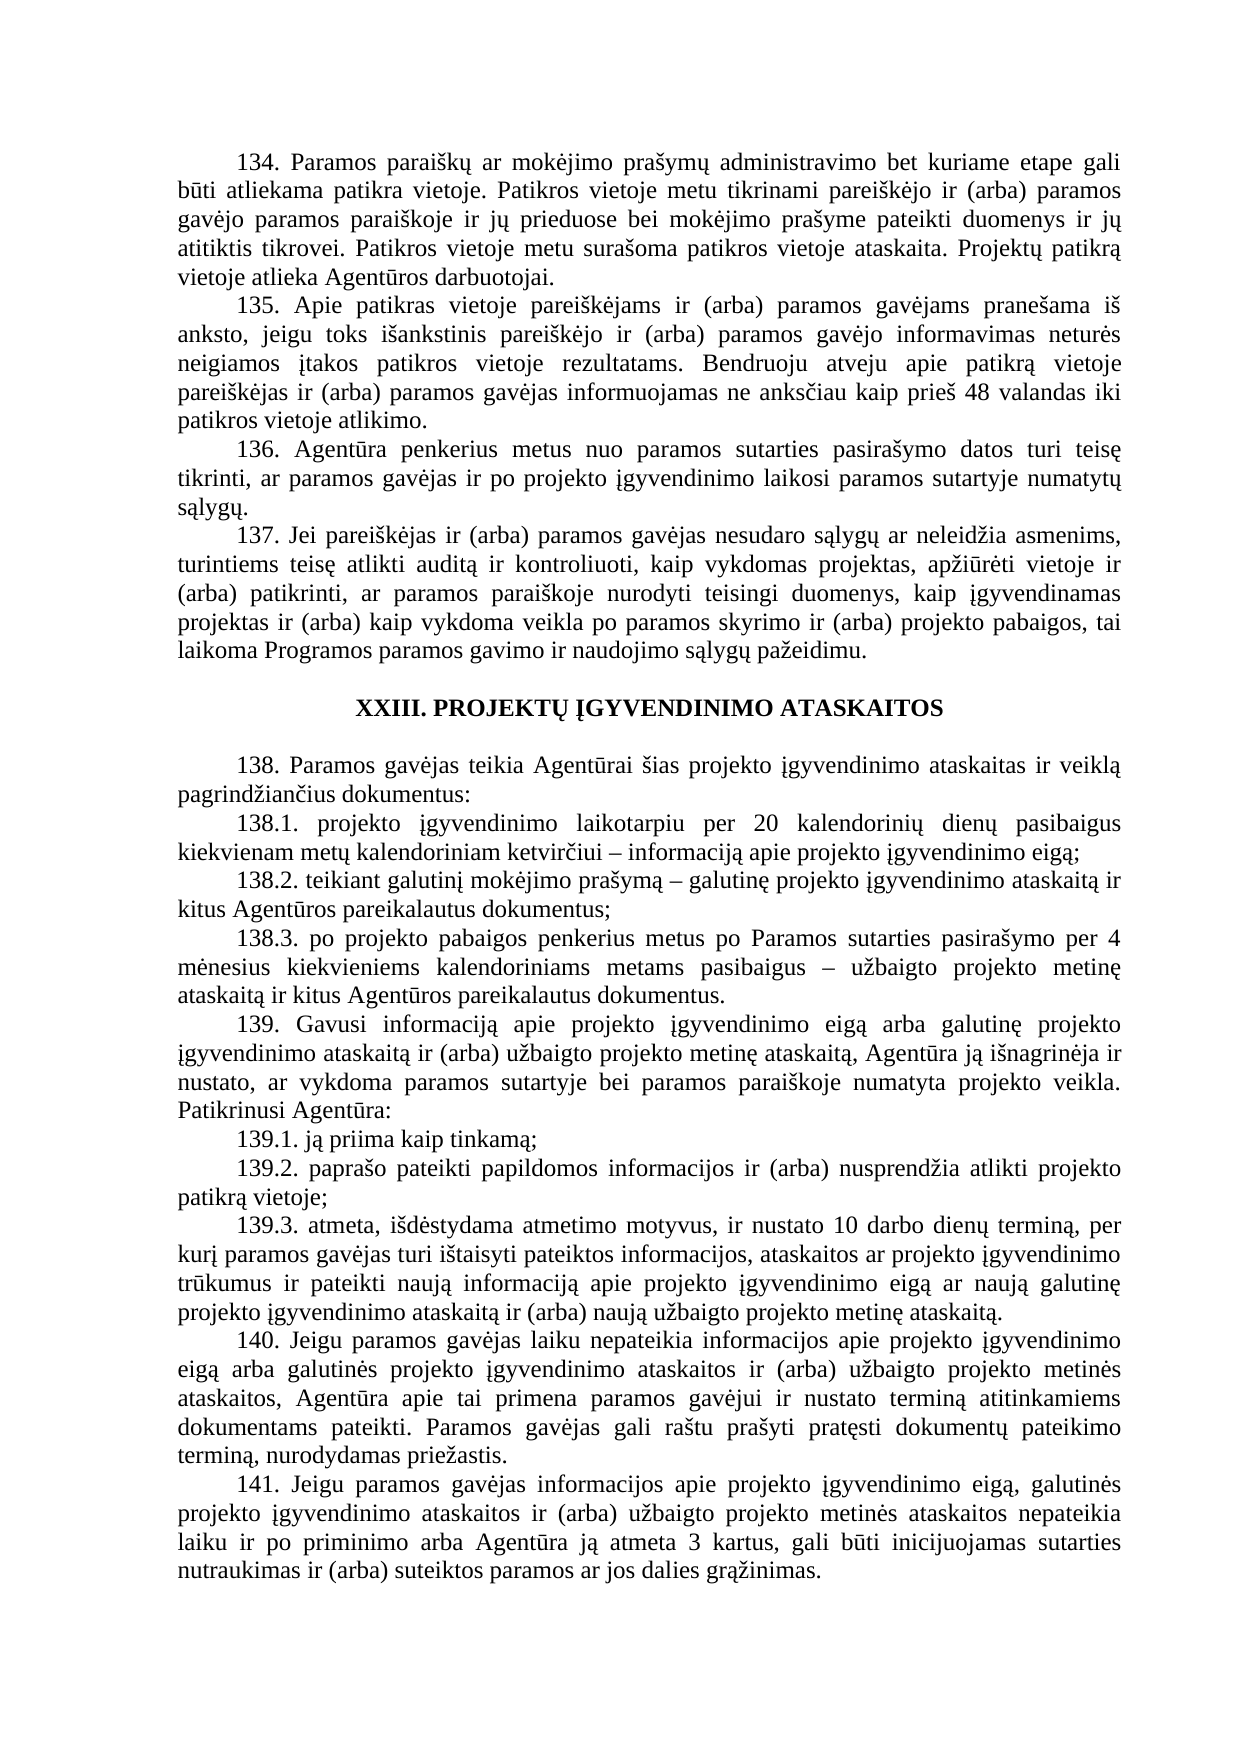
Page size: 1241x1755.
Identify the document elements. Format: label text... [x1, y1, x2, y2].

text 139. Gavusi informaciją apie projekto įgyvendinimo eigą arba galutinę projekto įgyvendinimo ataskaitą ir (arba) užbaigto projekto metinę ataskaitą, Agentūra ją išnagrinėja ir nustato, ar vykdoma paramos sutartyje bei paramos paraiškoje numatyta projekto veikla. Patikrinusi Agentūra: [177, 1009, 1122, 1124]
text 138.1. projekto įgyvendinimo laikotarpiu per 20 kalendorinių dienų pasibaigus kiekvienam metų kalendoriniam ketvirčiui – informaciją apie projekto įgyvendinimo eigą; [177, 808, 1122, 866]
text 134. Paramos paraiškų ar mokėjimo prašymų administravimo bet kuriame etape gali būti atliekama patikra vietoje. Patikros vietoje metu tikrinami pareiškėjo ir (arba) paramos gavėjo paramos paraiškoje ir jų prieduose bei mokėjimo prašyme pateikti duomenys ir jų atitiktis tikrovei. Patikros vietoje metu surašoma patikros vietoje ataskaita. Projektų patikrą vietoje atlieka Agentūros darbuotojai. [177, 147, 1122, 291]
text 136. Agentūra penkerius metus nuo paramos sutarties pasirašymo datos turi teisę tikrinti, ar paramos gavėjas ir po projekto įgyvendinimo laikosi paramos sutartyje numatytų sąlygų. [177, 434, 1122, 521]
text 138.2. teikiant galutinį mokėjimo prašymą – galutinę projekto įgyvendinimo ataskaitą ir kitus Agentūros pareikalautus dokumentus; [177, 866, 1122, 923]
text 139.1. ją priima kaip tinkamą; [177, 1124, 1122, 1153]
text 138. Paramos gavėjas teikia Agentūrai šias projekto įgyvendinimo ataskaitas ir veiklą pagrindžiančius dokumentus: [177, 751, 1122, 808]
text XXIII. PROJEKTŲ ĮGYVENDINIMO ATASKAITOS [177, 693, 1122, 722]
text 139.3. atmeta, išdėstydama atmetimo motyvus, ir nustato 10 darbo dienų terminą, per kurį paramos gavėjas turi ištaisyti pateiktos informacijos, ataskaitos ar projekto įgyvendinimo trūkumus ir pateikti naują informaciją apie projekto įgyvendinimo eigą ar naują galutinę projekto įgyvendinimo ataskaitą ir (arba) naują užbaigto projekto metinę ataskaitą. [177, 1211, 1122, 1326]
text 140. Jeigu paramos gavėjas laiku nepateikia informacijos apie projekto įgyvendinimo eigą arba galutinės projekto įgyvendinimo ataskaitos ir (arba) užbaigto projekto metinės ataskaitos, Agentūra apie tai primena paramos gavėjui ir nustato terminą atitinkamiems dokumentams pateikti. Paramos gavėjas gali raštu prašyti pratęsti dokumentų pateikimo terminą, nurodydamas priežastis. [177, 1326, 1122, 1469]
text 141. Jeigu paramos gavėjas informacijos apie projekto įgyvendinimo eigą, galutinės projekto įgyvendinimo ataskaitos ir (arba) užbaigto projekto metinės ataskaitos nepateikia laiku ir po priminimo arba Agentūra ją atmeta 3 kartus, gali būti inicijuojamas sutarties nutraukimas ir (arba) suteiktos paramos ar jos dalies grąžinimas. [177, 1469, 1122, 1584]
text 138.3. po projekto pabaigos penkerius metus po Paramos sutarties pasirašymo per 4 mėnesius kiekvieniems kalendoriniams metams pasibaigus – užbaigto projekto metinę ataskaitą ir kitus Agentūros pareikalautus dokumentus. [177, 923, 1122, 1009]
text 135. Apie patikras vietoje pareiškėjams ir (arba) paramos gavėjams pranešama iš anksto, jeigu toks išankstinis pareiškėjo ir (arba) paramos gavėjo informavimas neturės neigiamos įtakos patikros vietoje rezultatams. Bendruoju atveju apie patikrą vietoje pareiškėjas ir (arba) paramos gavėjas informuojamas ne anksčiau kaip prieš 48 valandas iki patikros vietoje atlikimo. [177, 291, 1122, 434]
text 137. Jei pareiškėjas ir (arba) paramos gavėjas nesudaro sąlygų ar neleidžia asmenims, turintiems teisę atlikti auditą ir kontroliuoti, kaip vykdomas projektas, apžiūrėti vietoje ir (arba) patikrinti, ar paramos paraiškoje nurodyti teisingi duomenys, kaip įgyvendinamas projektas ir (arba) kaip vykdoma veikla po paramos skyrimo ir (arba) projekto pabaigos, tai laikoma Programos paramos gavimo ir naudojimo sąlygų pažeidimu. [177, 521, 1122, 664]
text 139.2. paprašo pateikti papildomos informacijos ir (arba) nusprendžia atlikti projekto patikrą vietoje; [177, 1153, 1122, 1211]
